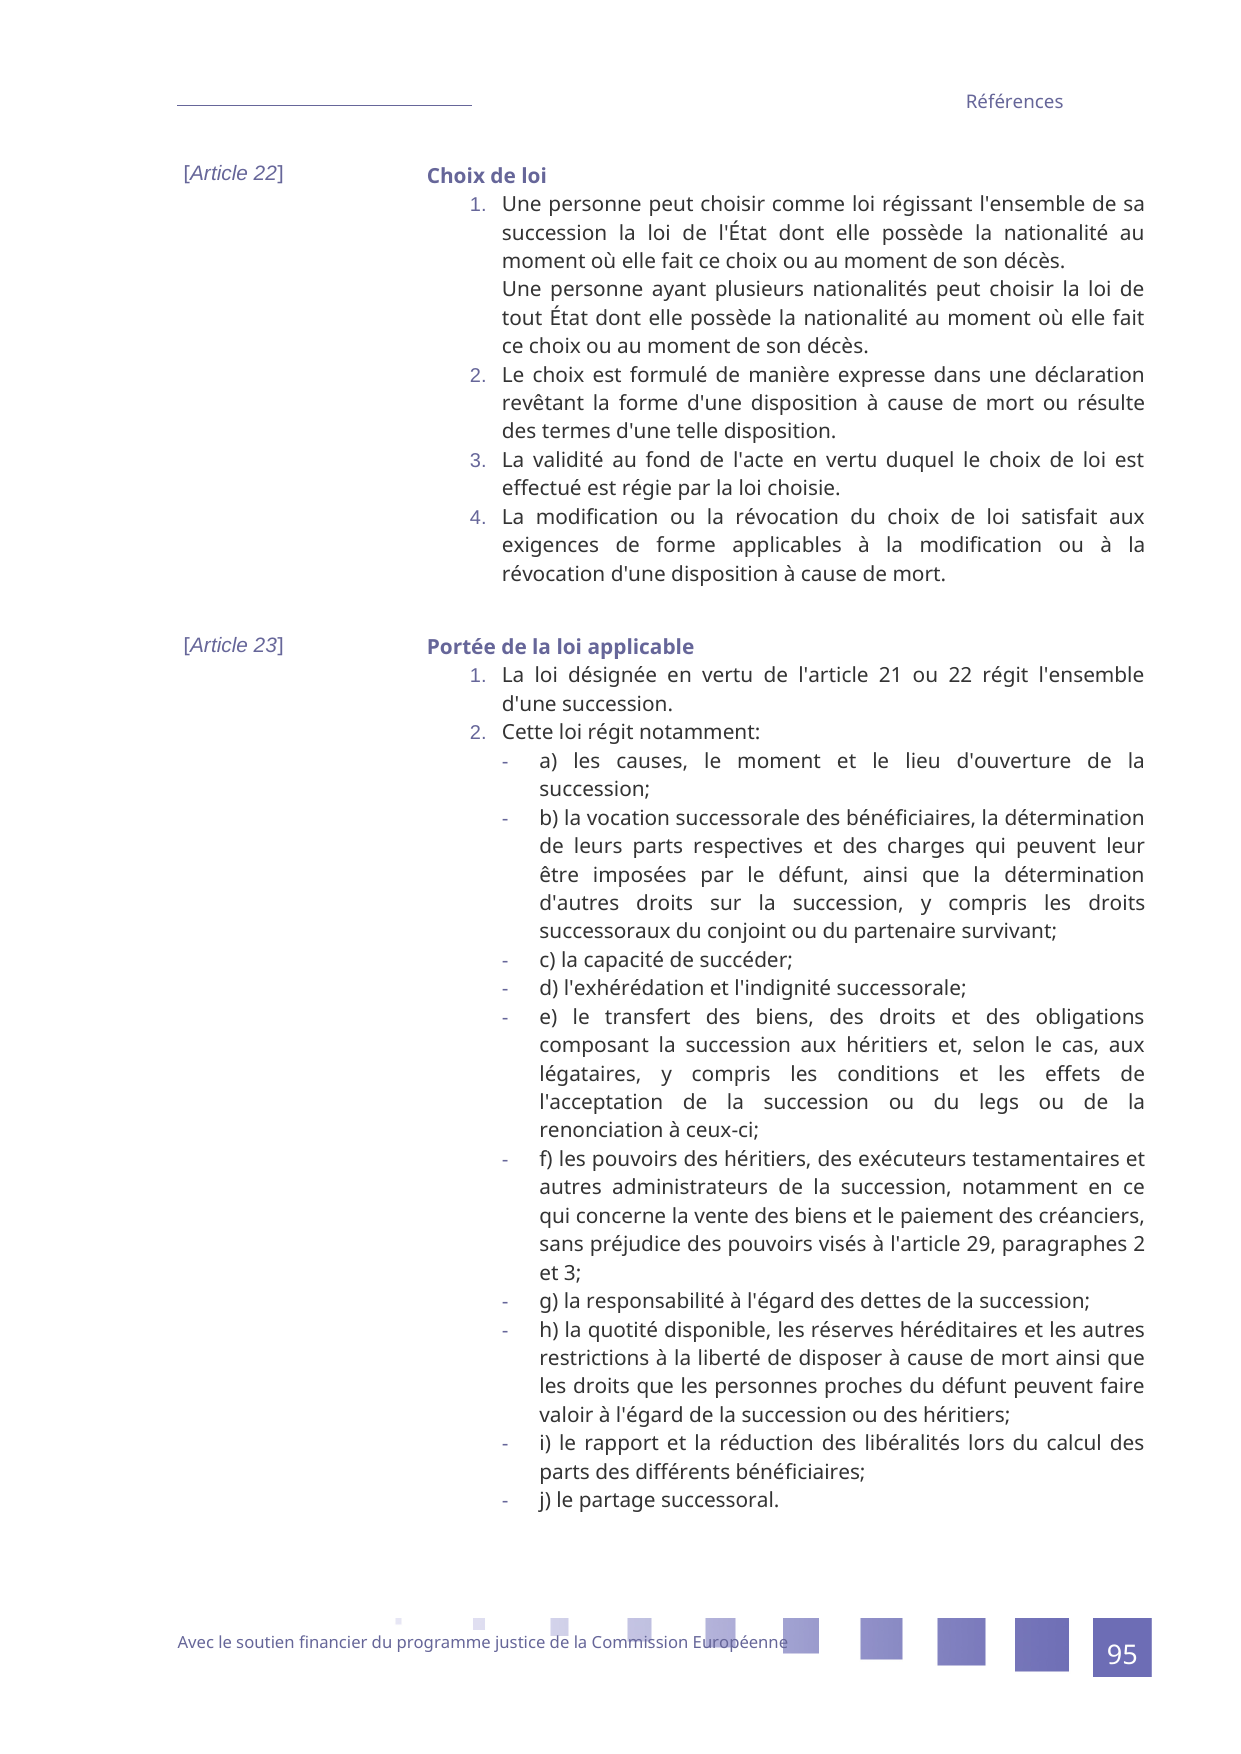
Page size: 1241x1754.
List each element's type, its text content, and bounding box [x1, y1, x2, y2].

table_header [Article 23] [178, 619, 421, 1522]
table_header [Article 22] [178, 148, 421, 595]
table_header Choix de loi Une personne peut choisir comme loi régissant l'ensemble de sa succession la loi de l'État dont elle possède la nationalité au moment où elle fait ce choix ou au moment de son décès. Une personne ayant plusieurs nationalités peut choisir la loi de tout État dont elle possède la nationalité au moment où elle fait ce choix ou au moment de son décès. Le choix est formulé de manière expresse dans une déclaration revêtant la forme d'une disposition à cause de mort ou résulte des termes d'une telle disposition. La validité au fond de l'acte en vertu duquel le choix de loi est effectué est régie par la loi choisie. La modification ou la révocation du choix de loi satisfait aux exigences de forme applicables à la modification ou à la révocation d'une disposition à cause de mort. [422, 148, 1151, 595]
picture [351, 1618, 1152, 1678]
table_header Portée de la loi applicable La loi désignée en vertu de l'article 21 ou 22 régit l'ensemble d'une succession. Cette loi régit notamment: a) les causes, le moment et le lieu d'ouverture de la succession; b) la vocation successorale des bénéficiaires, la détermination de leurs parts respectives et des charges qui peuvent leur être imposées par le défunt, ainsi que la détermination d'autres droits sur la succession, y compris les droits successoraux du conjoint ou du partenaire survivant; c) la capacité de succéder; d) l'exhérédation et l'indignité successorale; e) le transfert des biens, des droits et des obligations composant la succession aux héritiers et, selon le cas, aux légataires, y compris les conditions et les effets de l'acceptation de la succession ou du legs ou de la renonciation à ceux-ci; f) les pouvoirs des héritiers, des exécuteurs testamentaires et autres administrateurs de la succession, notamment en ce qui concerne la vente des biens et le paiement des créanciers, sans préjudice des pouvoirs visés à l'article 29, paragraphes 2 et 3; g) la responsabilité à l'égard des dettes de la succession; h) la quotité disponible, les réserves héréditaires et les autres restrictions à la liberté de disposer à cause de mort ainsi que les droits que les personnes proches du défunt peuvent faire valoir à l'égard de la succession ou des héritiers; i) le rapport et la réduction des libéralités lors du calcul des parts des différents bénéficiaires; j) le partage successoral. [422, 619, 1151, 1522]
